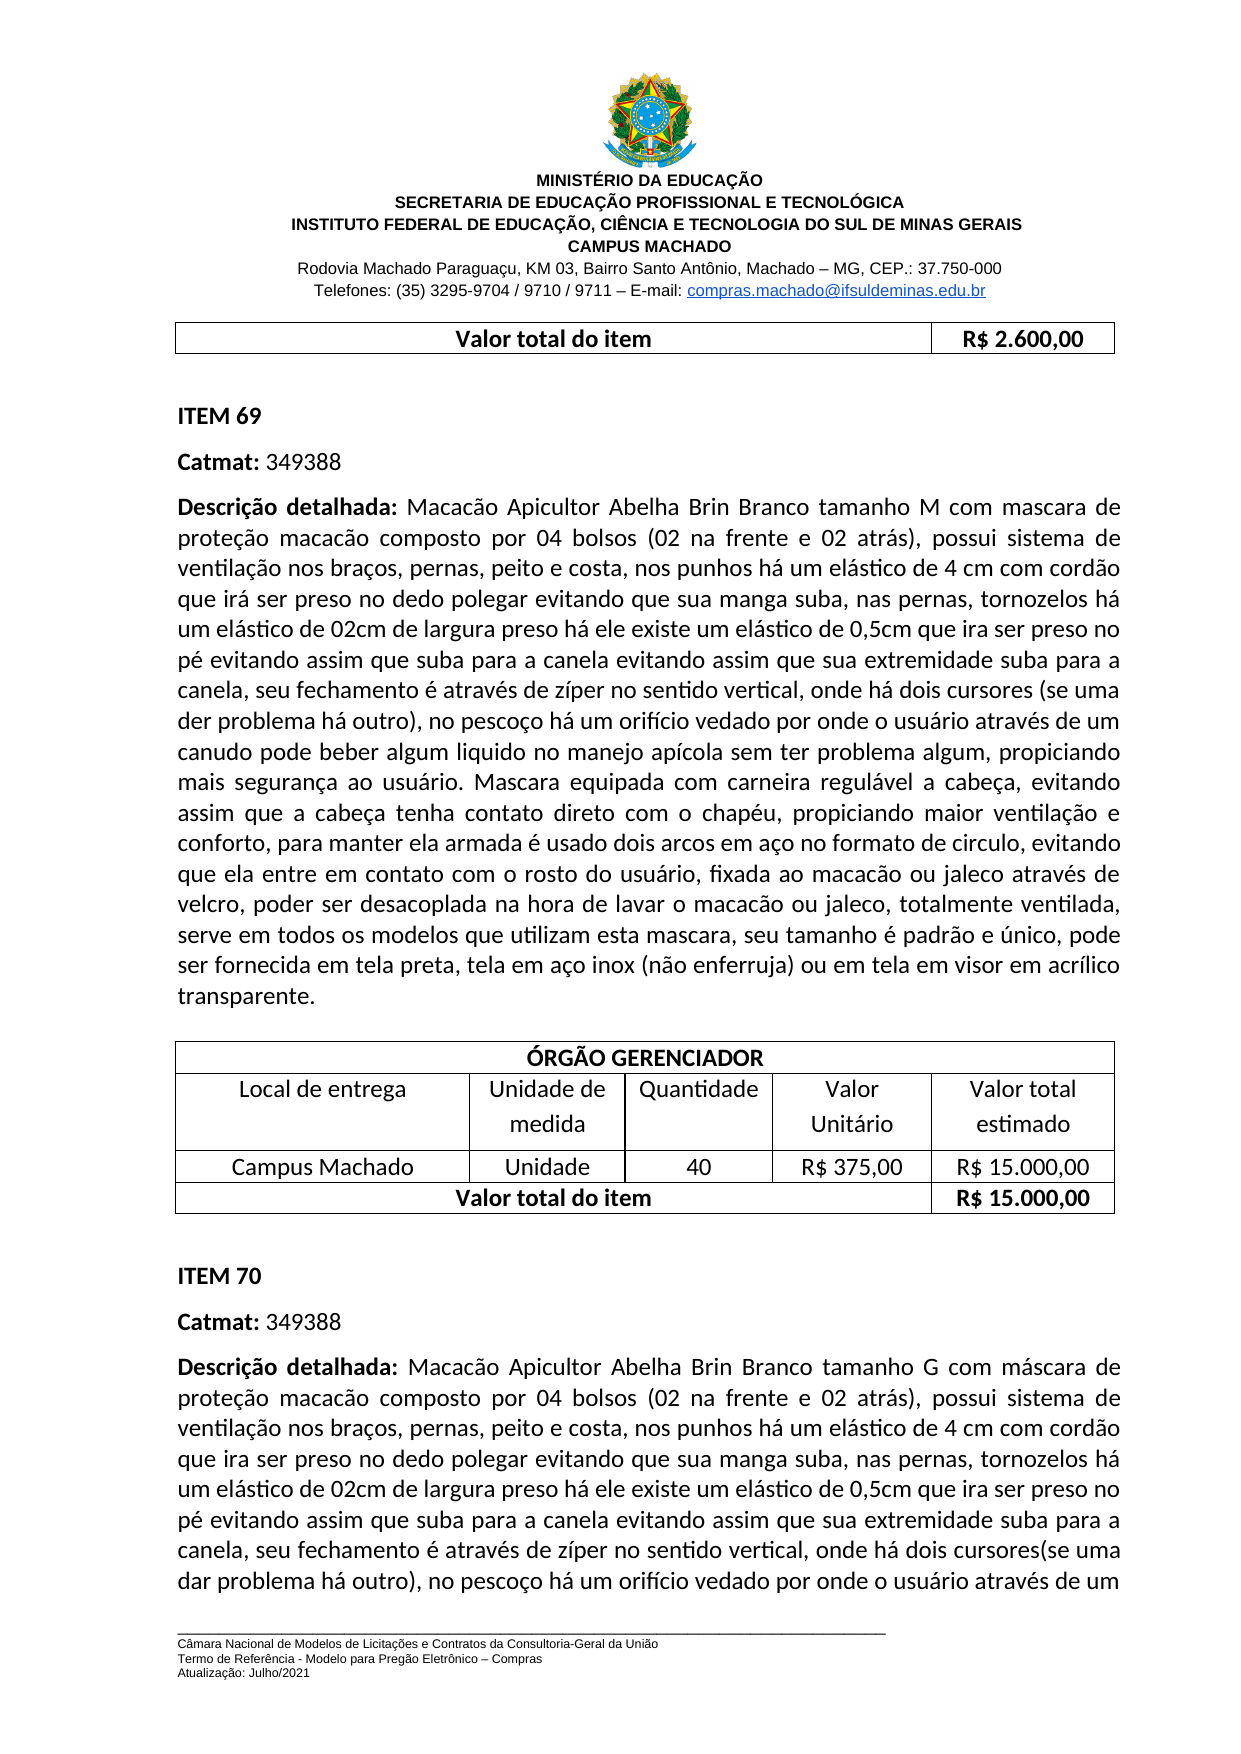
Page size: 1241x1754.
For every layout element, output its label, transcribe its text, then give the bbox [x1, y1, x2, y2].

text Catmat: 349388 [177, 1306, 1122, 1336]
table_cell Campus Machado [176, 1151, 469, 1182]
picture [603, 73, 697, 168]
table_cell Valor total estimado [932, 1074, 1114, 1150]
text Descrição detalhada: Macacão Apicultor Abelha Brin Branco tamanho M com mascara de proteção macacão composto por 04 bolsos (02 na frente e 02 atrás), possui sistema de ventilação nos braços, pernas, peito e costa, nos punhos há um elástico de 4 cm com cordão que irá ser preso no dedo polegar evitando que sua manga suba, nas pernas, tornozelos há um elástico de 02cm de largura preso há ele existe um elástico de 0,5cm que ira ser preso no pé evitando assim que suba para a canela evitando assim que sua extremidade suba para a canela, seu fechamento é através de zíper no sentido vertical, onde há dois cursores (se uma der problema há outro), no pescoço há um orifício vedado por onde o usuário através de um canudo pode beber algum liquido no manejo apícola sem ter problema algum, propiciando mais segurança ao usuário. Mascara equipada com carneira regulável a cabeça, evitando assim que a cabeça tenha contato direto com o chapéu, propiciando maior ventilação e conforto, para manter ela armada é usado dois arcos em aço no formato de circulo, evitando que ela entre em contato com o rosto do usuário, fixada ao macacão ou jaleco através de velcro, poder ser desacoplada na hora de lavar o macacão ou jaleco, totalmente ventilada, serve em todos os modelos que utilizam esta mascara, seu tamanho é padrão e único, pode ser fornecida em tela preta, tela em aço inox (não enferruja) ou em tela em visor em acrílico transparente. [177, 492, 1122, 1010]
table_cell R$ 15.000,00 [932, 1183, 1114, 1213]
table_cell Valor total do item [176, 323, 931, 353]
table_cell R$ 375,00 [773, 1151, 931, 1182]
table_cell R$ 2.600,00 [932, 323, 1114, 353]
table_cell Quantidade [626, 1074, 772, 1150]
table_cell Unidade [470, 1151, 624, 1182]
text Descrição detalhada: Macacão Apicultor Abelha Brin Branco tamanho G com máscara de proteção macacão composto por 04 bolsos (02 na frente e 02 atrás), possui sistema de ventilação nos braços, pernas, peito e costa, nos punhos há um elástico de 4 cm com cordão que ira ser preso no dedo polegar evitando que sua manga suba, nas pernas, tornozelos há um elástico de 02cm de largura preso há ele existe um elástico de 0,5cm que ira ser preso no pé evitando assim que suba para a canela evitando assim que sua extremidade suba para a canela, seu fechamento é através de zíper no sentido vertical, onde há dois cursores(se uma dar problema há outro), no pescoço há um orifício vedado por onde o usuário através de um [177, 1351, 1122, 1596]
table_cell Valor total do item [176, 1183, 931, 1213]
text ITEM 69 [177, 400, 1122, 431]
text ITEM 70 [177, 1260, 1122, 1290]
table_header ÓRGÃO GERENCIADOR [176, 1042, 1114, 1072]
table_cell Local de entrega [176, 1074, 469, 1150]
picture [669, 149, 680, 155]
table_cell Unidade de medida [470, 1074, 624, 1150]
table_cell 40 [626, 1151, 772, 1182]
table_cell R$ 15.000,00 [932, 1151, 1114, 1182]
picture [643, 163, 658, 168]
text Catmat: 349388 [177, 446, 1122, 476]
table_cell Valor Unitário [773, 1074, 931, 1150]
